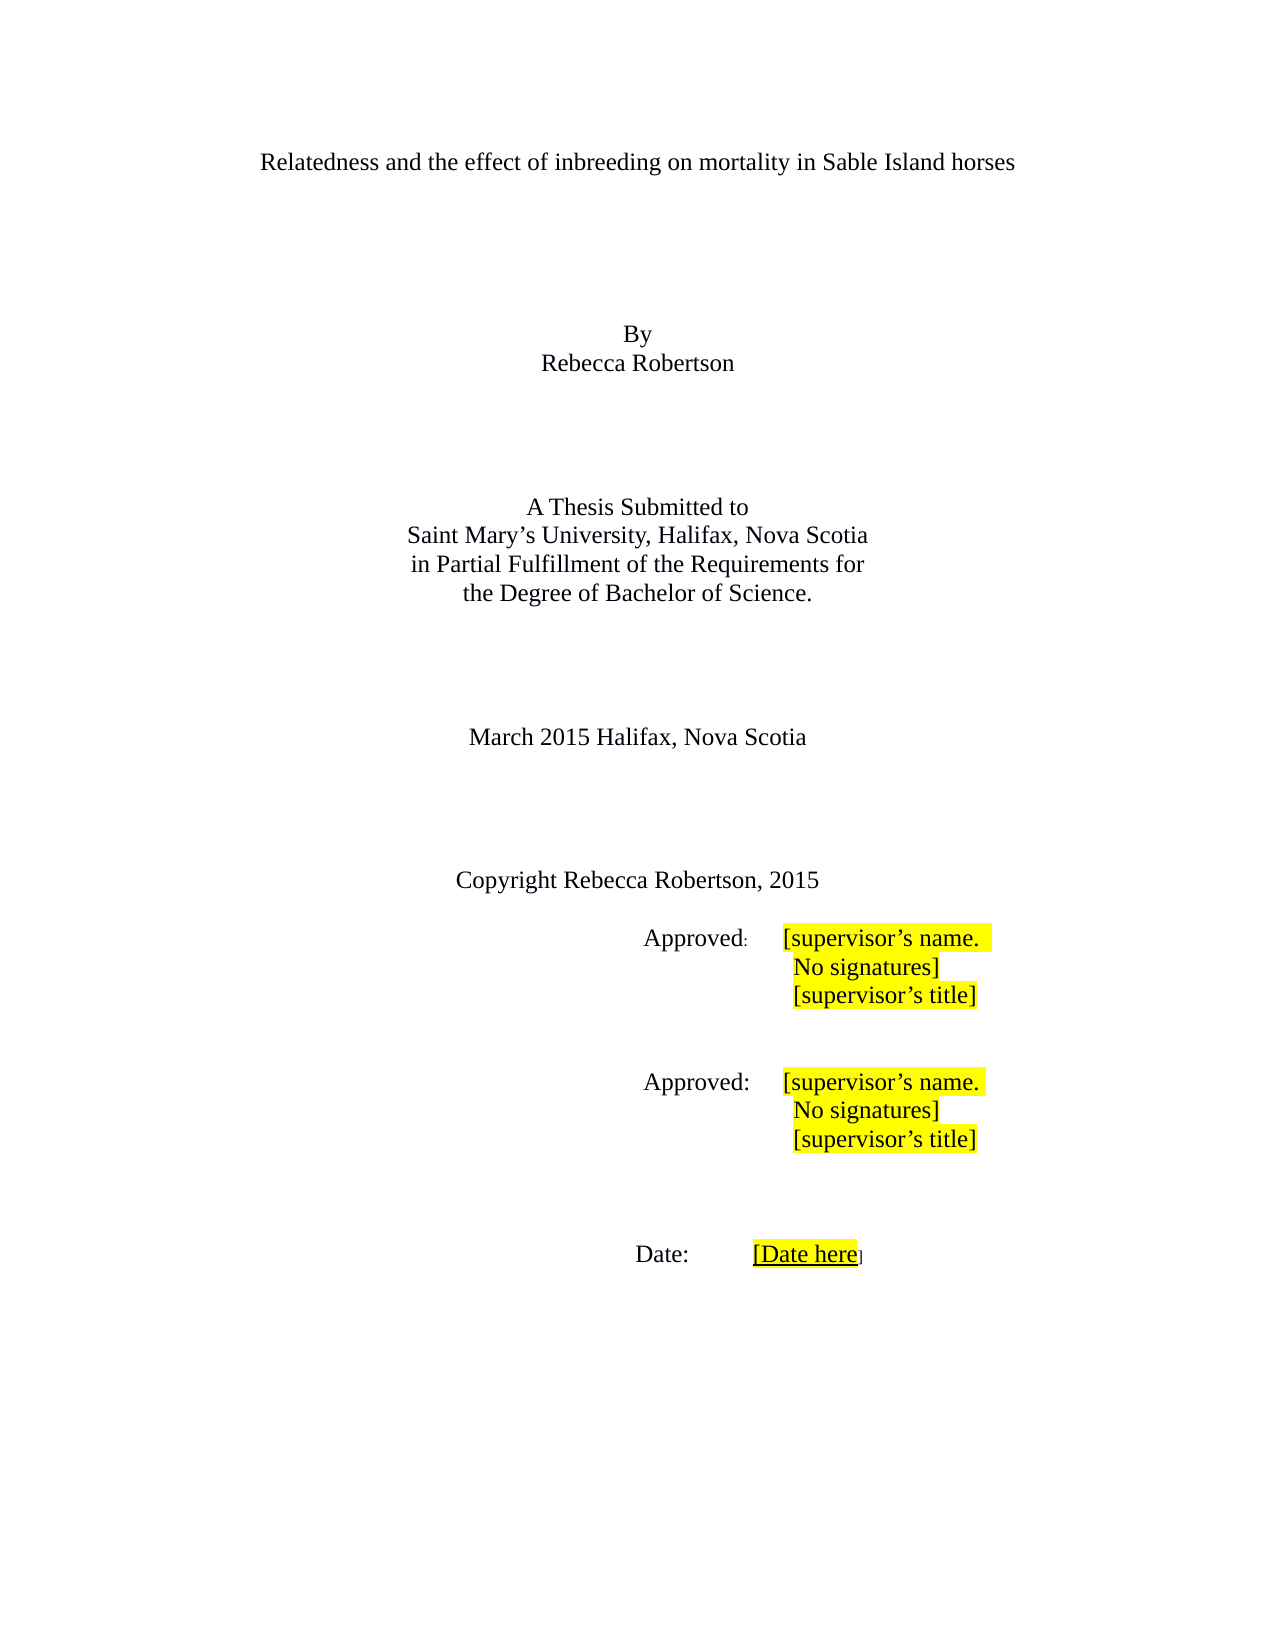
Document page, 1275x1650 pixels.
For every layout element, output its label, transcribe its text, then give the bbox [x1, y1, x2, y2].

text in Partial Fulfillment of the Requirements for [118, 549, 1157, 578]
text Date: [Date here] [118, 1239, 1157, 1268]
text Approved: [supervisor’s name. [643, 1067, 1157, 1096]
text No signatures] [718, 1096, 1157, 1124]
text Approved: [supervisor’s name. [643, 923, 1157, 952]
text Saint Mary’s University, Halifax, Nova Scotia [118, 521, 1157, 549]
text No signatures] [718, 952, 1157, 981]
text March 2015￹ Halifax, Nova Scotia [118, 722, 1157, 751]
text Relatedness and the effect of inbreeding on mortality in Sable Island horses [118, 147, 1157, 176]
text By [118, 319, 1157, 348]
text [supervisor’s title] [718, 1124, 1157, 1153]
text A Thesis Submitted to [118, 492, 1157, 521]
text Rebecca Robertson [118, 348, 1157, 377]
text [supervisor’s title] [718, 981, 1157, 1009]
text the Degree of Bachelor of Science. [118, 578, 1157, 607]
text Copyright Rebecca Robertson, 2015 [118, 866, 1157, 894]
